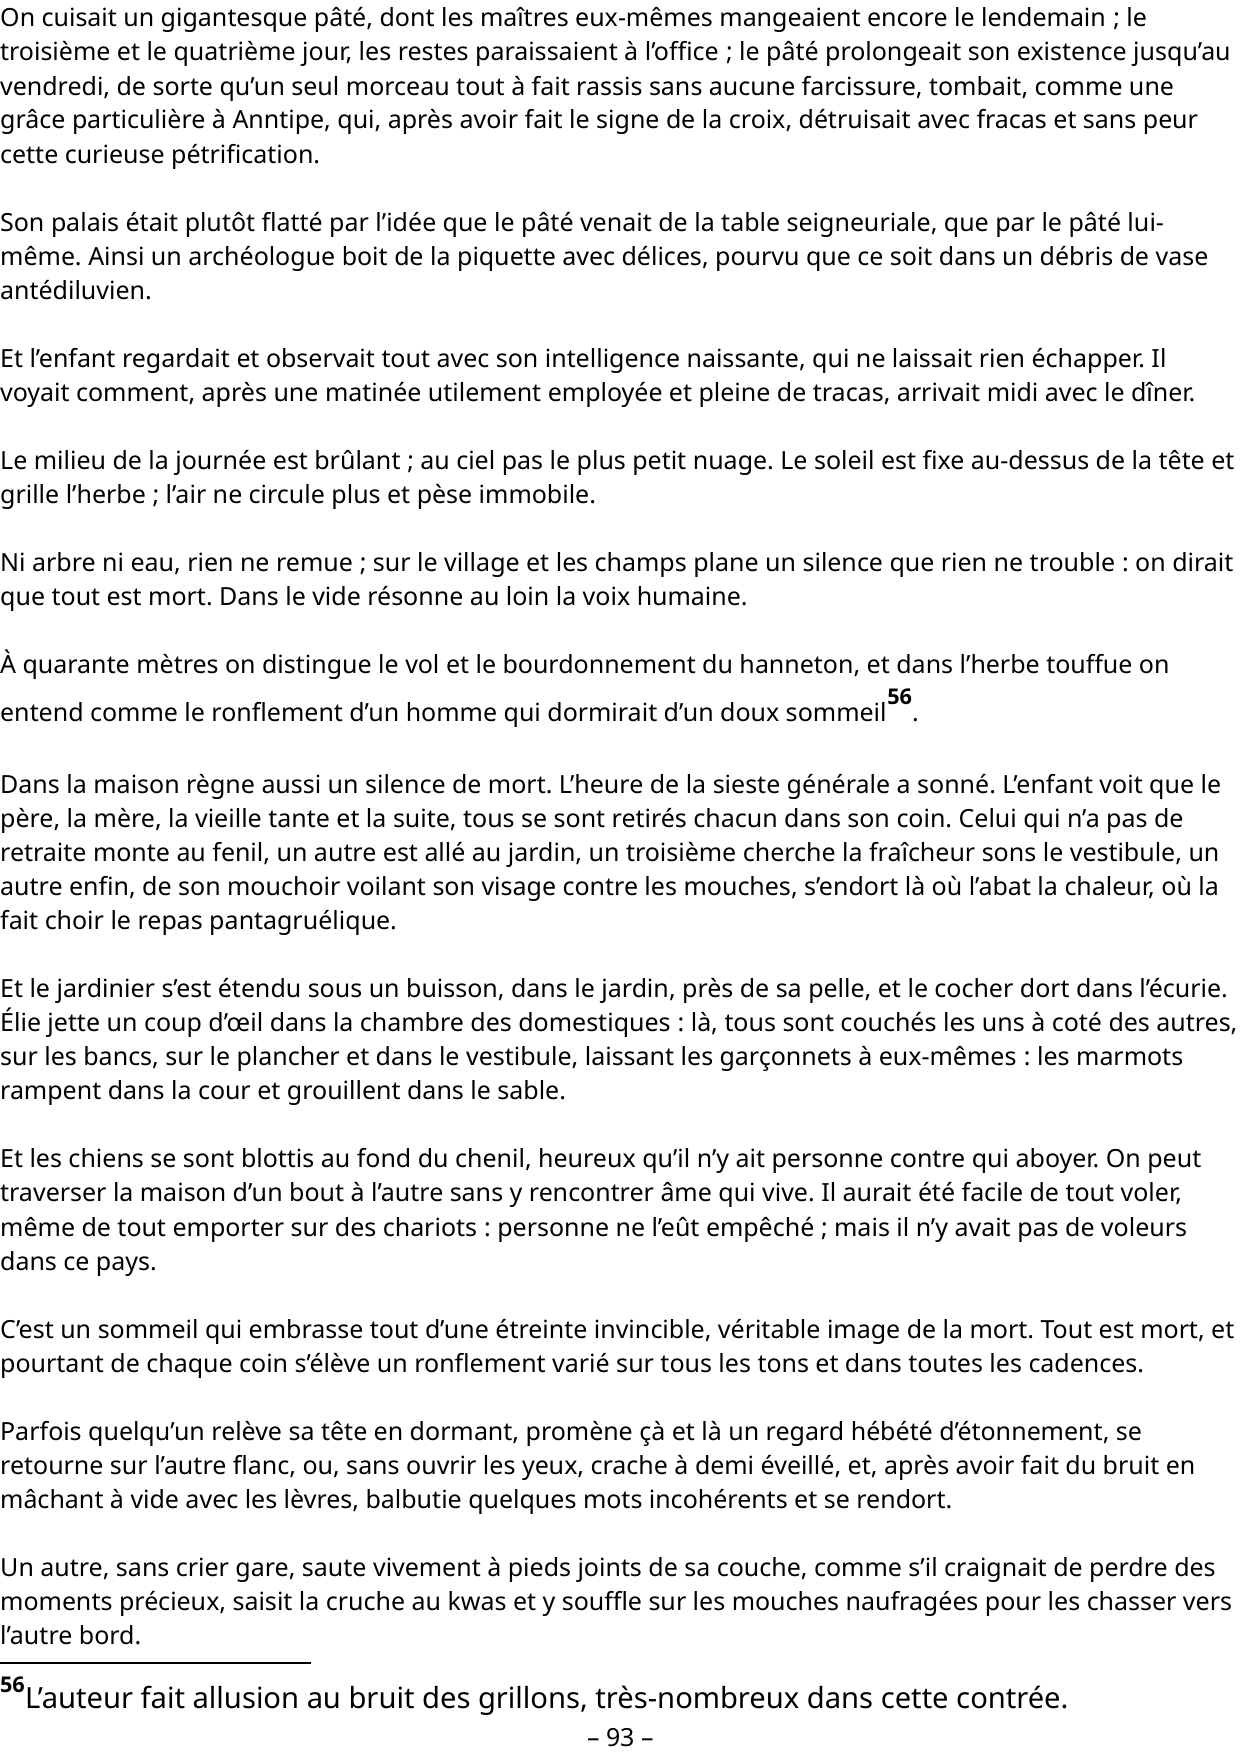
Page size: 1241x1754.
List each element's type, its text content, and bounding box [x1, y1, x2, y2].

text Et l’enfant regardait et observait tout avec son intelligence naissante, qui ne laissait rien échapper. Il voyait comment, après une matinée utilement employée et pleine de tracas, arrivait midi avec le dîner. [0, 341, 1240, 409]
text On cuisait un gigantesque pâté, dont les maîtres eux-mêmes mangeaient encore le lendemain ; le troisième et le quatrième jour, les restes paraissaient à l’office ; le pâté prolongeait son existence jusqu’au vendredi, de sorte qu’un seul morceau tout à fait rassis sans aucune farcissure, tombait, comme une grâce particulière à Anntipe, qui, après avoir fait le signe de la croix, détruisait avec fracas et sans peur cette curieuse pétrification. [0, 0, 1240, 170]
text À quarante mètres on distingue le vol et le bourdonnement du hanneton, et dans l’herbe touffue on entend comme le ronflement d’un homme qui dormirait d’un doux sommeil. [0, 647, 1240, 732]
text L’auteur fait allusion au bruit des grillons, très-nombreux dans cette contrée. [0, 1669, 1240, 1720]
text Le milieu de la journée est brûlant ; au ciel pas le plus petit nuage. Le soleil est fixe au-dessus de la tête et grille l’herbe ; l’air ne circule plus et pèse immobile. [0, 443, 1240, 511]
text Dans la maison règne aussi un silence de mort. L’heure de la sieste générale a sonné. L’enfant voit que le père, la mère, la vieille tante et la suite, tous se sont retirés chacun dans son coin. Celui qui n’a pas de retraite monte au fenil, un autre est allé au jardin, un troisième cherche la fraîcheur sons le vestibule, un autre enfin, de son mouchoir voilant son visage contre les mouches, s’endort là où l’abat la chaleur, où la fait choir le repas pantagruélique. [0, 766, 1240, 937]
text Un autre, sans crier gare, saute vivement à pieds joints de sa couche, comme s’il craignait de perdre des moments précieux, saisit la cruche au kwas et y souffle sur les mouches naufragées pour les chasser vers l’autre bord. [0, 1550, 1240, 1652]
text C’est un sommeil qui embrasse tout d’une étreinte invincible, véritable image de la mort. Tout est mort, et pourtant de chaque coin s’élève un ronflement varié sur tous les tons et dans toutes les cadences. [0, 1311, 1240, 1379]
text Parfois quelqu’un relève sa tête en dormant, promène çà et là un regard hébété d’étonnement, se retourne sur l’autre flanc, ou, sans ouvrir les yeux, crache à demi éveillé, et, après avoir fait du bruit en mâchant à vide avec les lèvres, balbutie quelques mots incohérents et se rendort. [0, 1413, 1240, 1516]
text Et le jardinier s’est étendu sous un buisson, dans le jardin, près de sa pelle, et le cocher dort dans l’écurie. Élie jette un coup d’œil dans la chambre des domestiques : là, tous sont couchés les uns à coté des autres, sur les bancs, sur le plancher et dans le vestibule, laissant les garçonnets à eux-mêmes : les marmots rampent dans la cour et grouillent dans le sable. [0, 971, 1240, 1107]
text Et les chiens se sont blottis au fond du chenil, heureux qu’il n’y ait personne contre qui aboyer. On peut traverser la maison d’un bout à l’autre sans y rencontrer âme qui vive. Il aurait été facile de tout voler, même de tout emporter sur des chariots : personne ne l’eût empêché ; mais il n’y avait pas de voleurs dans ce pays. [0, 1141, 1240, 1277]
text Son palais était plutôt flatté par l’idée que le pâté venait de la table seigneuriale, que par le pâté lui-même. Ainsi un archéologue boit de la piquette avec délices, pourvu que ce soit dans un débris de vase antédiluvien. [0, 204, 1240, 307]
text Ni arbre ni eau, rien ne remue ; sur le village et les champs plane un silence que rien ne trouble : on dirait que tout est mort. Dans le vide résonne au loin la voix humaine. [0, 545, 1240, 613]
